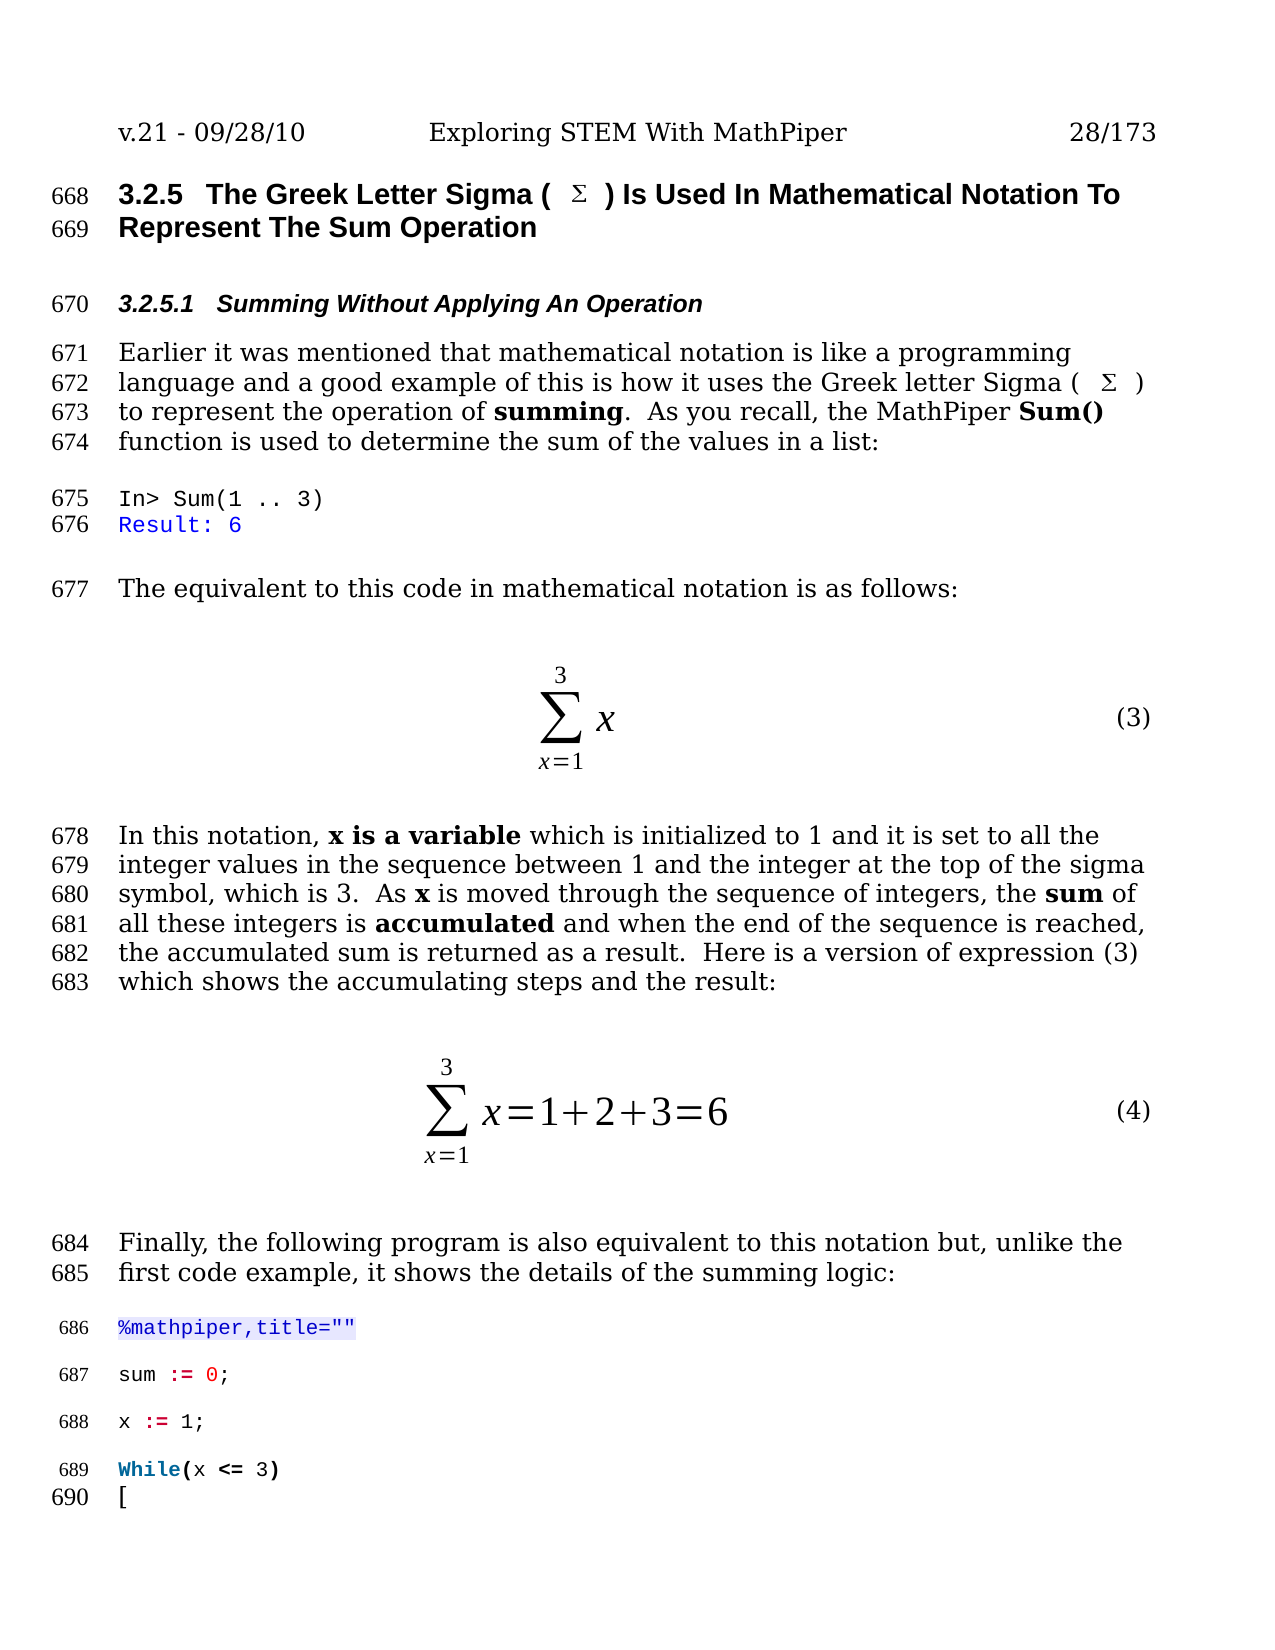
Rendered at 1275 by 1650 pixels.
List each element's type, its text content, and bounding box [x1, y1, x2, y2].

text Result: 6 [118, 514, 1157, 540]
text Earlier it was mentioned that mathematical notation is like a programming language and a good example of this is how it uses the Greek letter Sigma () to represent the operation of summing. As you recall, the MathPiper Sum() function is used to determine the sum of the values in a list: [118, 338, 1157, 456]
text %mathpiper,title="" [118, 1317, 1157, 1340]
text x := 1; [118, 1411, 1157, 1435]
table_header [118, 1046, 1041, 1176]
text While(x <= 3) [118, 1458, 1157, 1482]
table_header (4) [1041, 1046, 1157, 1176]
table_header [118, 654, 1041, 782]
text sum := 0; [118, 1364, 1157, 1388]
text In this notation, x is a variable which is initialized to 1 and it is set to all the integer values in the sequence between 1 and the integer at the top of the sigma symbol, which is 3. As x is moved through the sequence of integers, the sum of all these integers is accumulated and when the end of the sequence is reached, the accumulated sum is returned as a result. Here is a version of expression (3) which shows the accumulating steps and the result: [118, 821, 1157, 996]
text The equivalent to this code in mathematical notation is as follows: [118, 574, 1157, 604]
subtitle The Greek Letter Sigma () Is Used In Mathematical Notation To Represent The Sum Operation [118, 177, 1157, 244]
text [ [118, 1482, 1157, 1511]
text In> Sum(1 .. 3) [118, 488, 1157, 514]
text Finally, the following program is also equivalent to this notation but, unlike the first code example, it shows the details of the summing logic: [118, 1229, 1157, 1287]
subtitle Summing Without Applying An Operation [118, 289, 1157, 317]
table_header (3) [1041, 654, 1157, 782]
